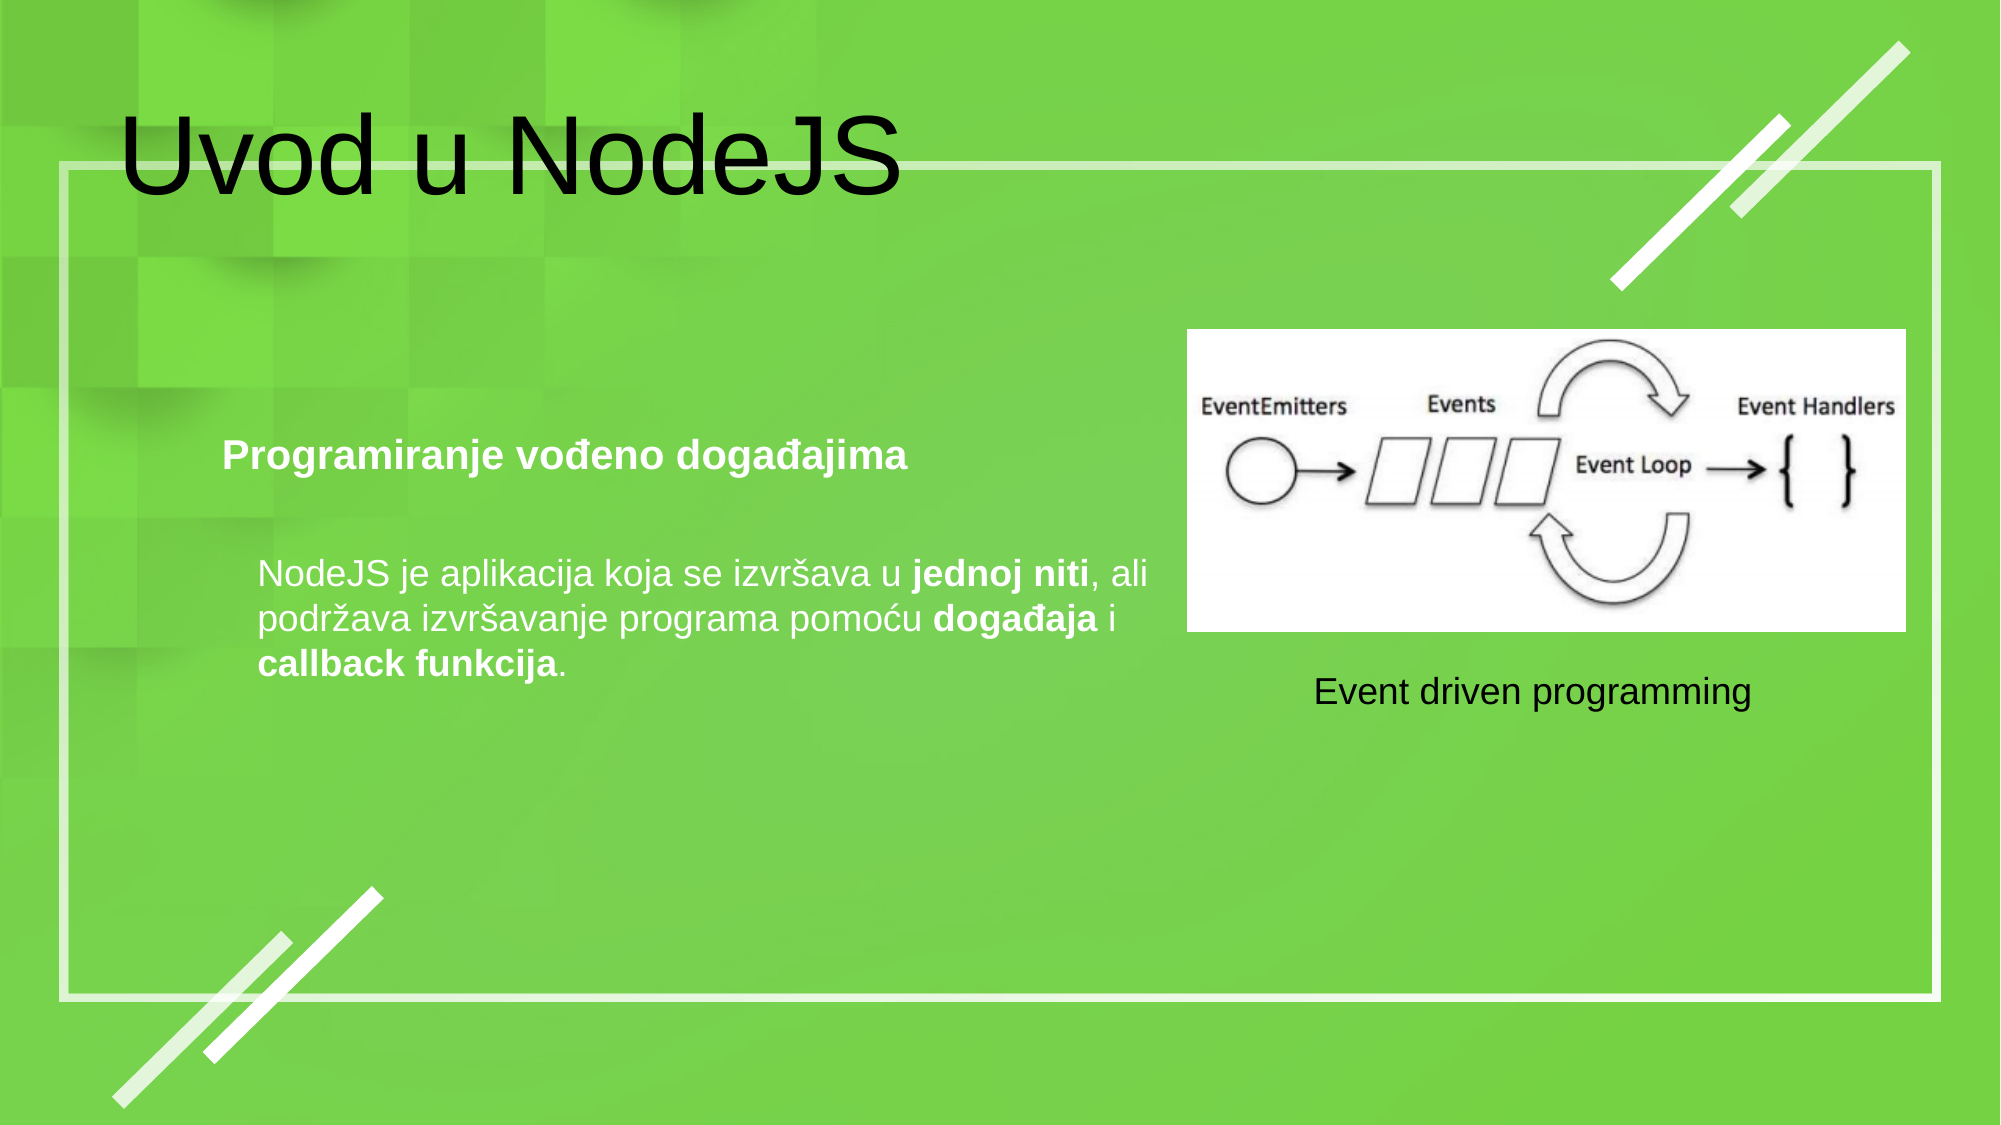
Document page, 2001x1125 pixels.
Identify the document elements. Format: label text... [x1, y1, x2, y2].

text_box NodeJS je aplikacija koja se izvršava u jednoj niti, ali podržava izvršavanje programa pomoću događaja i callback funkcija. [207, 541, 1170, 692]
text_box Event driven programming [1298, 663, 1768, 721]
picture [0, 0, 2001, 1125]
text_box Uvod u NodeJS [102, 74, 1118, 225]
text_box [59, 40, 1941, 1109]
text_box Programiranje vođeno događajima [207, 420, 1170, 485]
